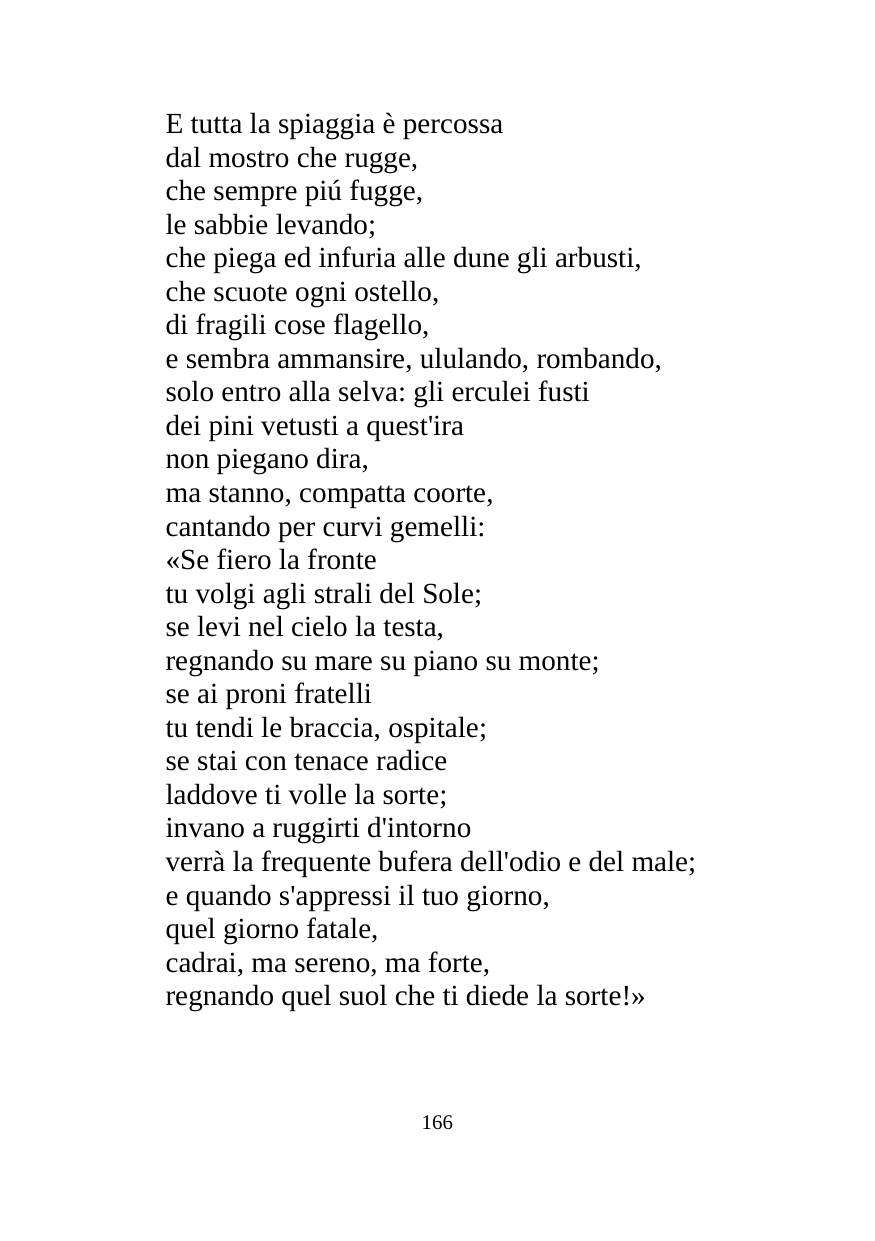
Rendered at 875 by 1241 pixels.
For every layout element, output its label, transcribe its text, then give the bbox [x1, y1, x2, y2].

text E tutta la spiaggia è percossa dal mostro che rugge, che sempre piú fugge, le sabbie levando; che piega ed infuria alle dune gli arbusti, che scuote ogni ostello, di fragili cose flagello, e sembra ammansire, ululando, rombando, solo entro alla selva: gli erculei fusti dei pini vetusti a quest'ira non piegano dira, ma stanno, compatta coorte, cantando per curvi gemelli: «Se fiero la fronte tu volgi agli strali del Sole; se levi nel cielo la testa, regnando su mare su piano su monte; se ai proni fratelli tu tendi le braccia, ospitale; se stai con tenace radice laddove ti volle la sorte; invano a ruggirti d'intorno verrà la frequente bufera dell'odio e del male; e quando s'appressi il tuo giorno, quel giorno fatale, cadrai, ma sereno, ma forte, regnando quel suol che ti diede la sorte!» [165, 106, 768, 1012]
